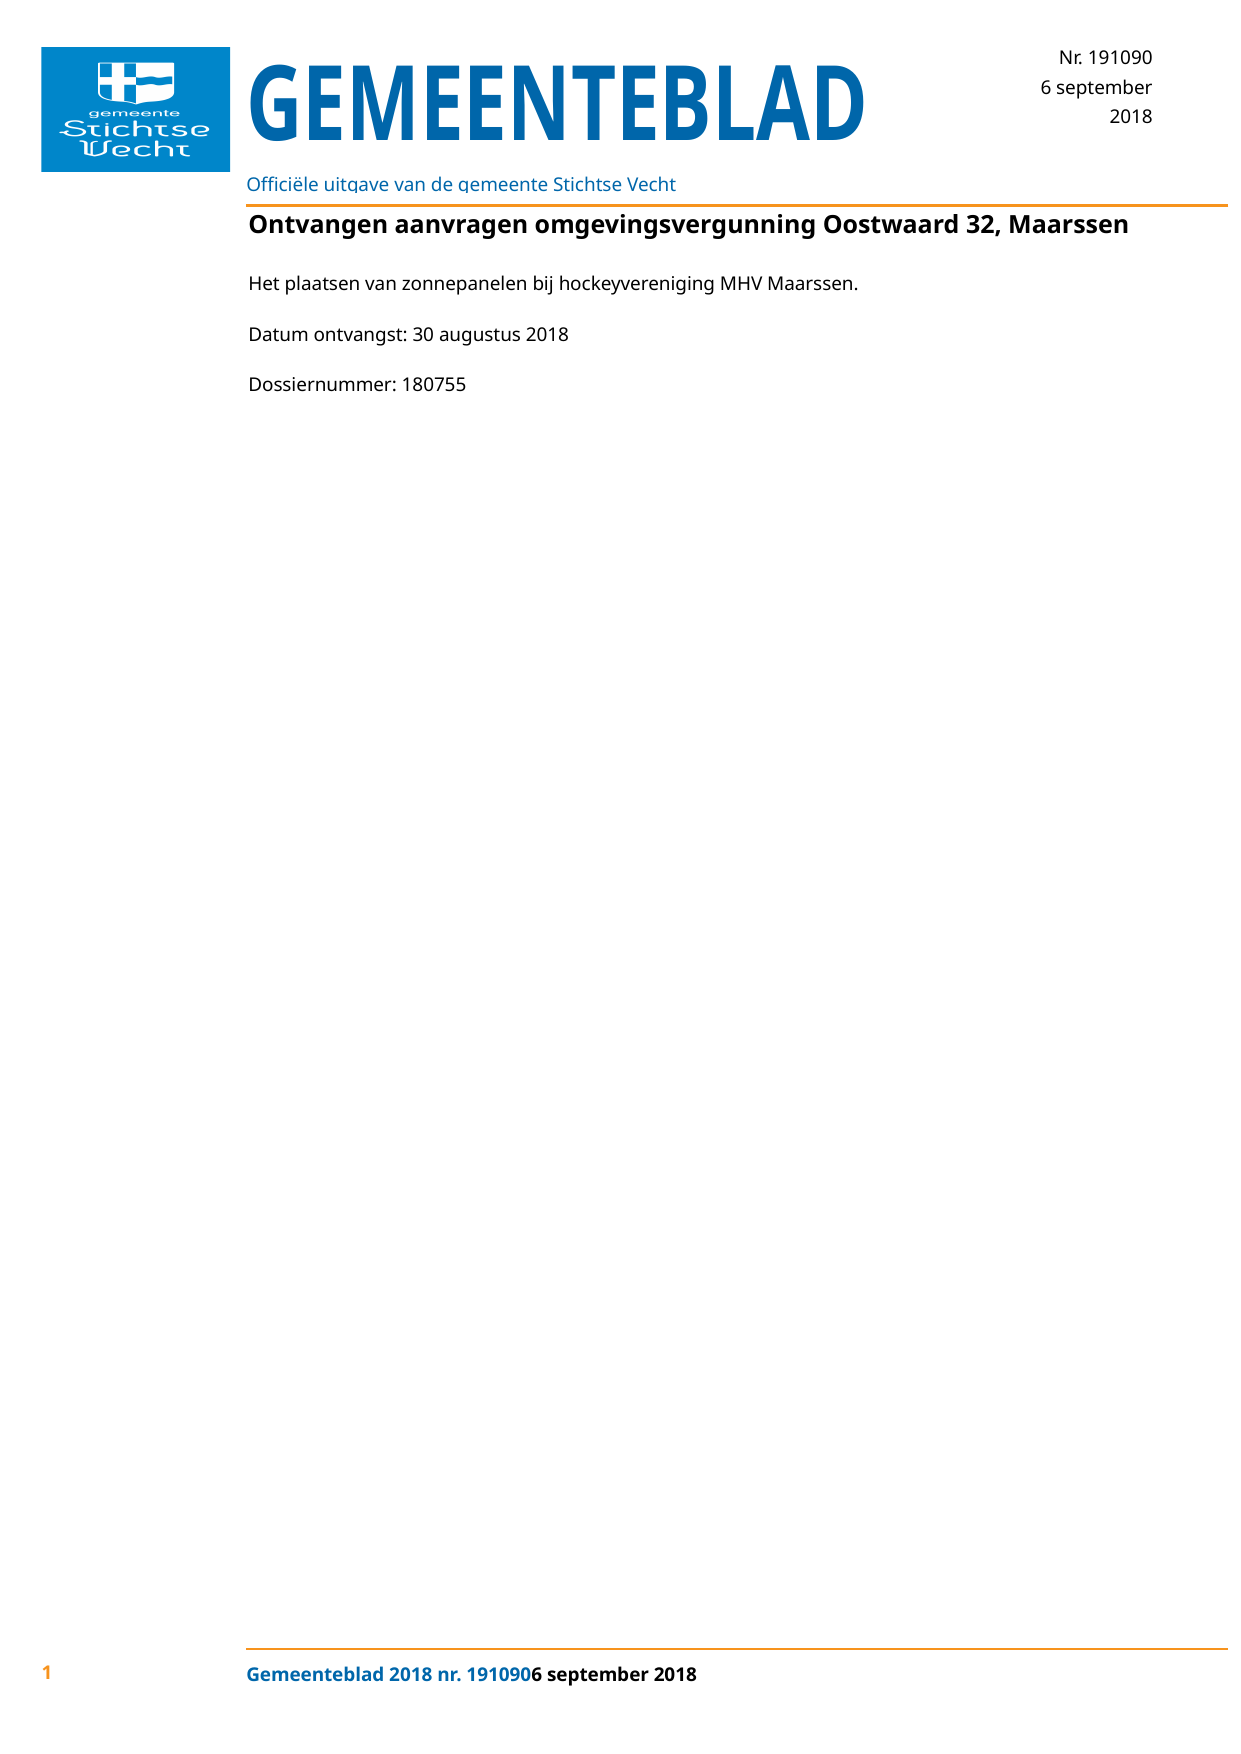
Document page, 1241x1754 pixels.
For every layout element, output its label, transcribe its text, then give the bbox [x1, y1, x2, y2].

text Het plaatsen van zonnepanelen bij hockeyvereniging MHV Maarssen. [248, 270, 1152, 296]
text Dossiernummer: 180755 [248, 371, 1152, 397]
text Ontvangen aanvragen omgevingsvergunning Oostwaard 32, Maarssen [248, 207, 1152, 241]
picture [99, 63, 135, 101]
text Datum ontvangst: 30 augustus 2018 [248, 321, 1152, 346]
picture [137, 63, 174, 103]
